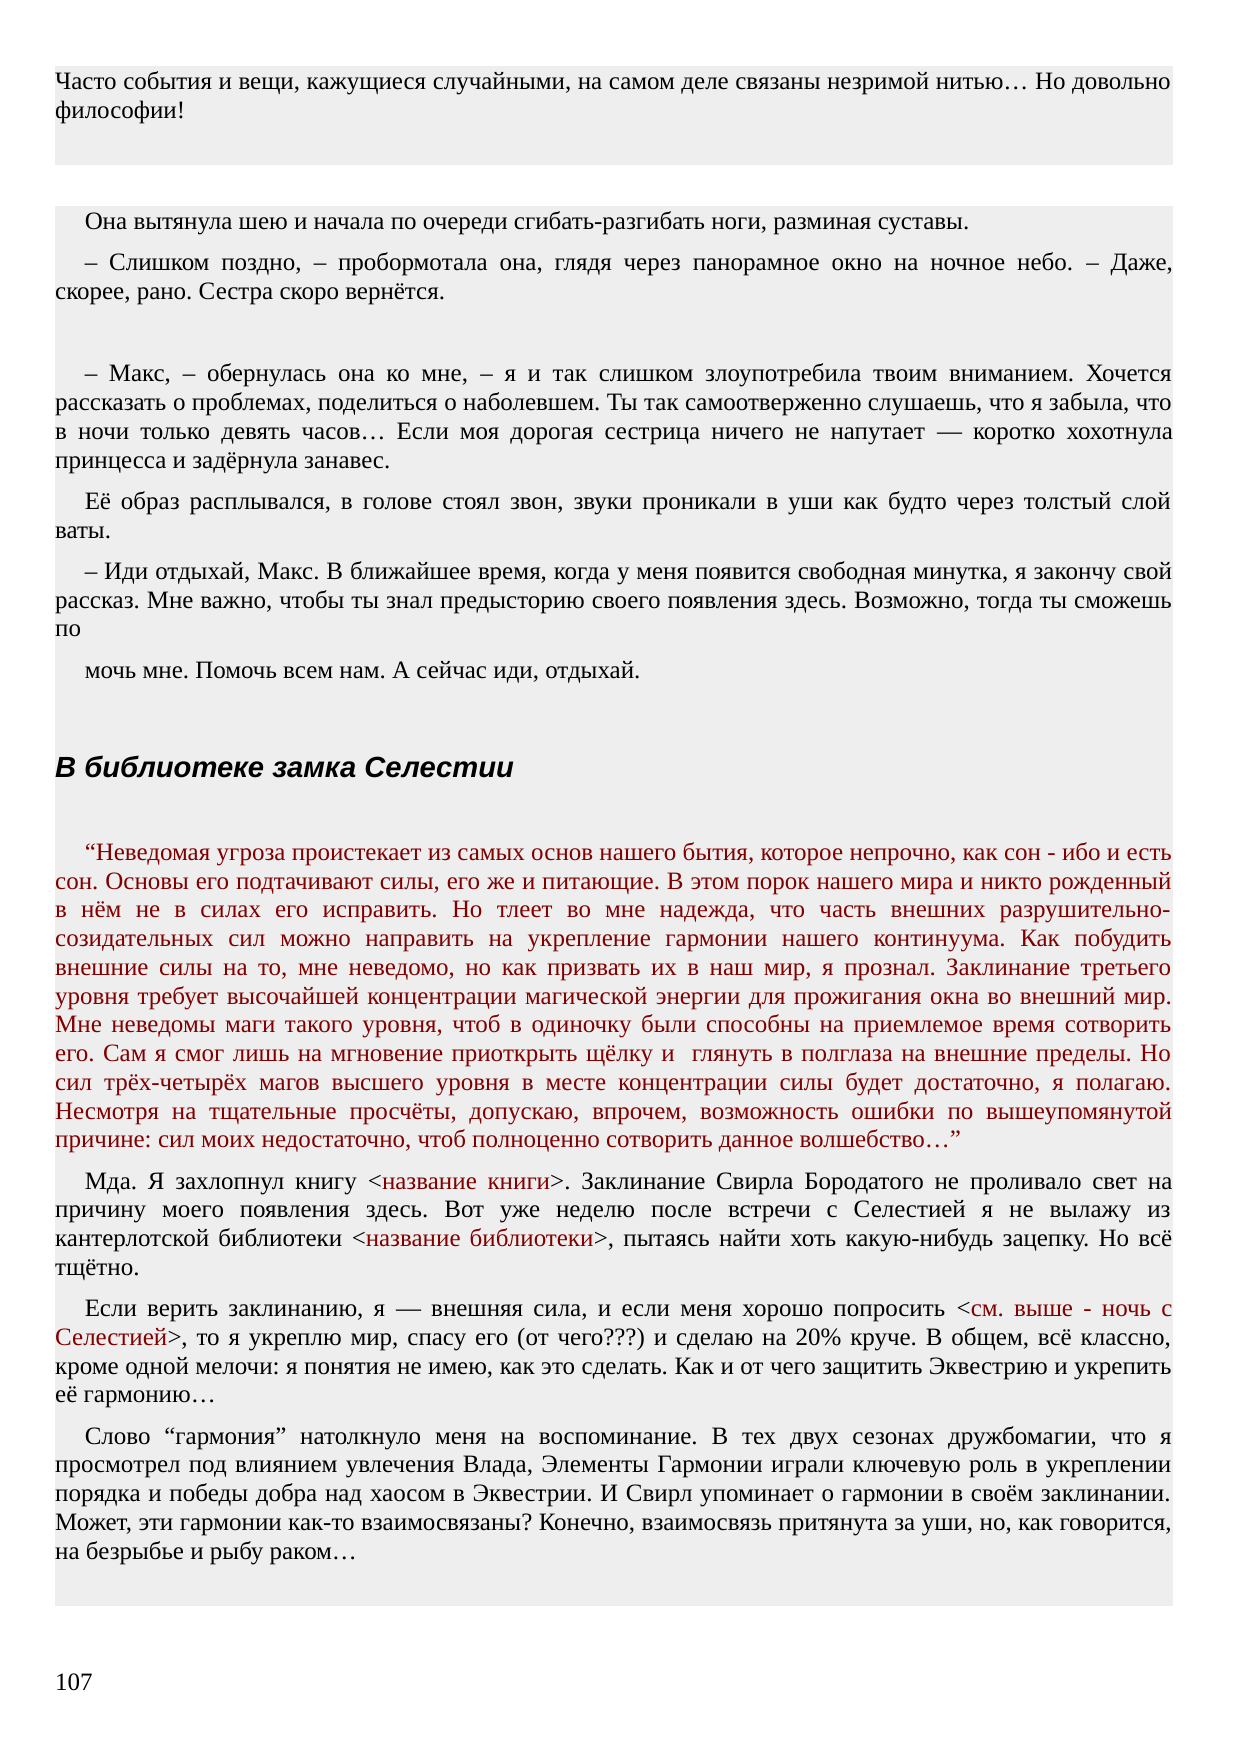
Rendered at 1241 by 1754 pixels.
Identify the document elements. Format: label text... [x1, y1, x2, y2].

text Мда. Я захлопнул книгу <название книги>. Заклинание Свирла Бородатого не проливало свет на причину моего появления здесь. Вот уже неделю после встречи с Селестией я не вылажу из кантерлотской библиотеки <название библиотеки>, пытаясь найти хоть какую-нибудь зацепку. Но всё тщётно. [55, 1166, 1173, 1281]
text – Макс, – обернулась она ко мне, – я и так слишком злоупотребила твоим вниманием. Хочется рассказать о проблемах, поделиться о наболевшем. Ты так самоотверженно слушаешь, что я забыла, что в ночи только девять часов… Если моя дорогая сестрица ничего не напутает — коротко хохотнула принцесса и задёрнула занавес. [55, 358, 1173, 473]
text Она вытянула шею и начала по очереди сгибать-разгибать ноги, разминая суставы. [55, 206, 1173, 235]
text мочь мне. Помочь всем нам. А сейчас иди, отдыхай. [55, 655, 1173, 683]
text Слово “гармония” натолкнуло меня на воспоминание. В тех двух сезонах дружбомагии, что я просмотрел под влиянием увлечения Влада, Элементы Гармонии играли ключевую роль в укреплении порядка и победы добра над хаосом в Эквестрии. И Свирл упоминает о гармонии в своём заклинании. Может, эти гармонии как-то взаимосвязаны? Конечно, взаимосвязь притянута за уши, но, как говорится, на безрыбье и рыбу раком… [55, 1421, 1173, 1564]
text “Неведомая угроза проистекает из самых основ нашего бытия, которое непрочно, как сон - ибо и есть сон. Основы его подтачивают силы, его же и питающие. В этом порок нашего мира и никто рожденный в нём не в силах его исправить. Но тлеет во мне надежда, что часть внешних разрушительно-созидательных сил можно направить на укрепление гармонии нашего континуума. Как побудить внешние силы на то, мне неведомо, но как призвать их в наш мир, я прознал. Заклинание третьего уровня требует высочайшей концентрации магической энергии для прожигания окна во внешний мир. Мне неведомы маги такого уровня, чтоб в одиночку были способны на приемлемое время сотворить его. Сам я смог лишь на мгновение приоткрыть щёлку и глянуть в полглаза на внешние пределы. Но сил трёх-четырёх магов высшего уровня в месте концентрации силы будет достаточно, я полагаю. Несмотря на тщательные просчёты, допускаю, впрочем, возможность ошибки по вышеупомянутой причине: сил моих недостаточно, чтоб полноценно сотворить данное волшебство…” [55, 837, 1173, 1153]
text Часто события и вещи, кажущиеся случайными, на самом деле связаны незримой нитью… Но довольно философии! [55, 66, 1173, 123]
text – Иди отдыхай, Макс. В ближайшее время, когда у меня появится свободная минутка, я закончу свой рассказ. Мне важно, чтобы ты знал предысторию своего появления здесь. Возможно, тогда ты сможешь по [55, 556, 1173, 642]
subtitle В библиотеке замка Селестии [55, 750, 1173, 783]
text Если верить заклинанию, я — внешняя сила, и если меня хорошо попросить <см. выше - ночь с Селестией>, то я укреплю мир, спасу его (от чего???) и сделаю на 20% круче. В общем, всё классно, кроме одной мелочи: я понятия не имею, как это сделать. Как и от чего защитить Эквестрию и укрепить её гармонию… [55, 1293, 1173, 1408]
text Её образ расплывался, в голове стоял звон, звуки проникали в уши как будто через толстый слой ваты. [55, 486, 1173, 543]
text – Слишком поздно, – пробормотала она, глядя через панорамное окно на ночное небо. – Даже, скорее, рано. Сестра скоро вернётся. [55, 247, 1173, 305]
